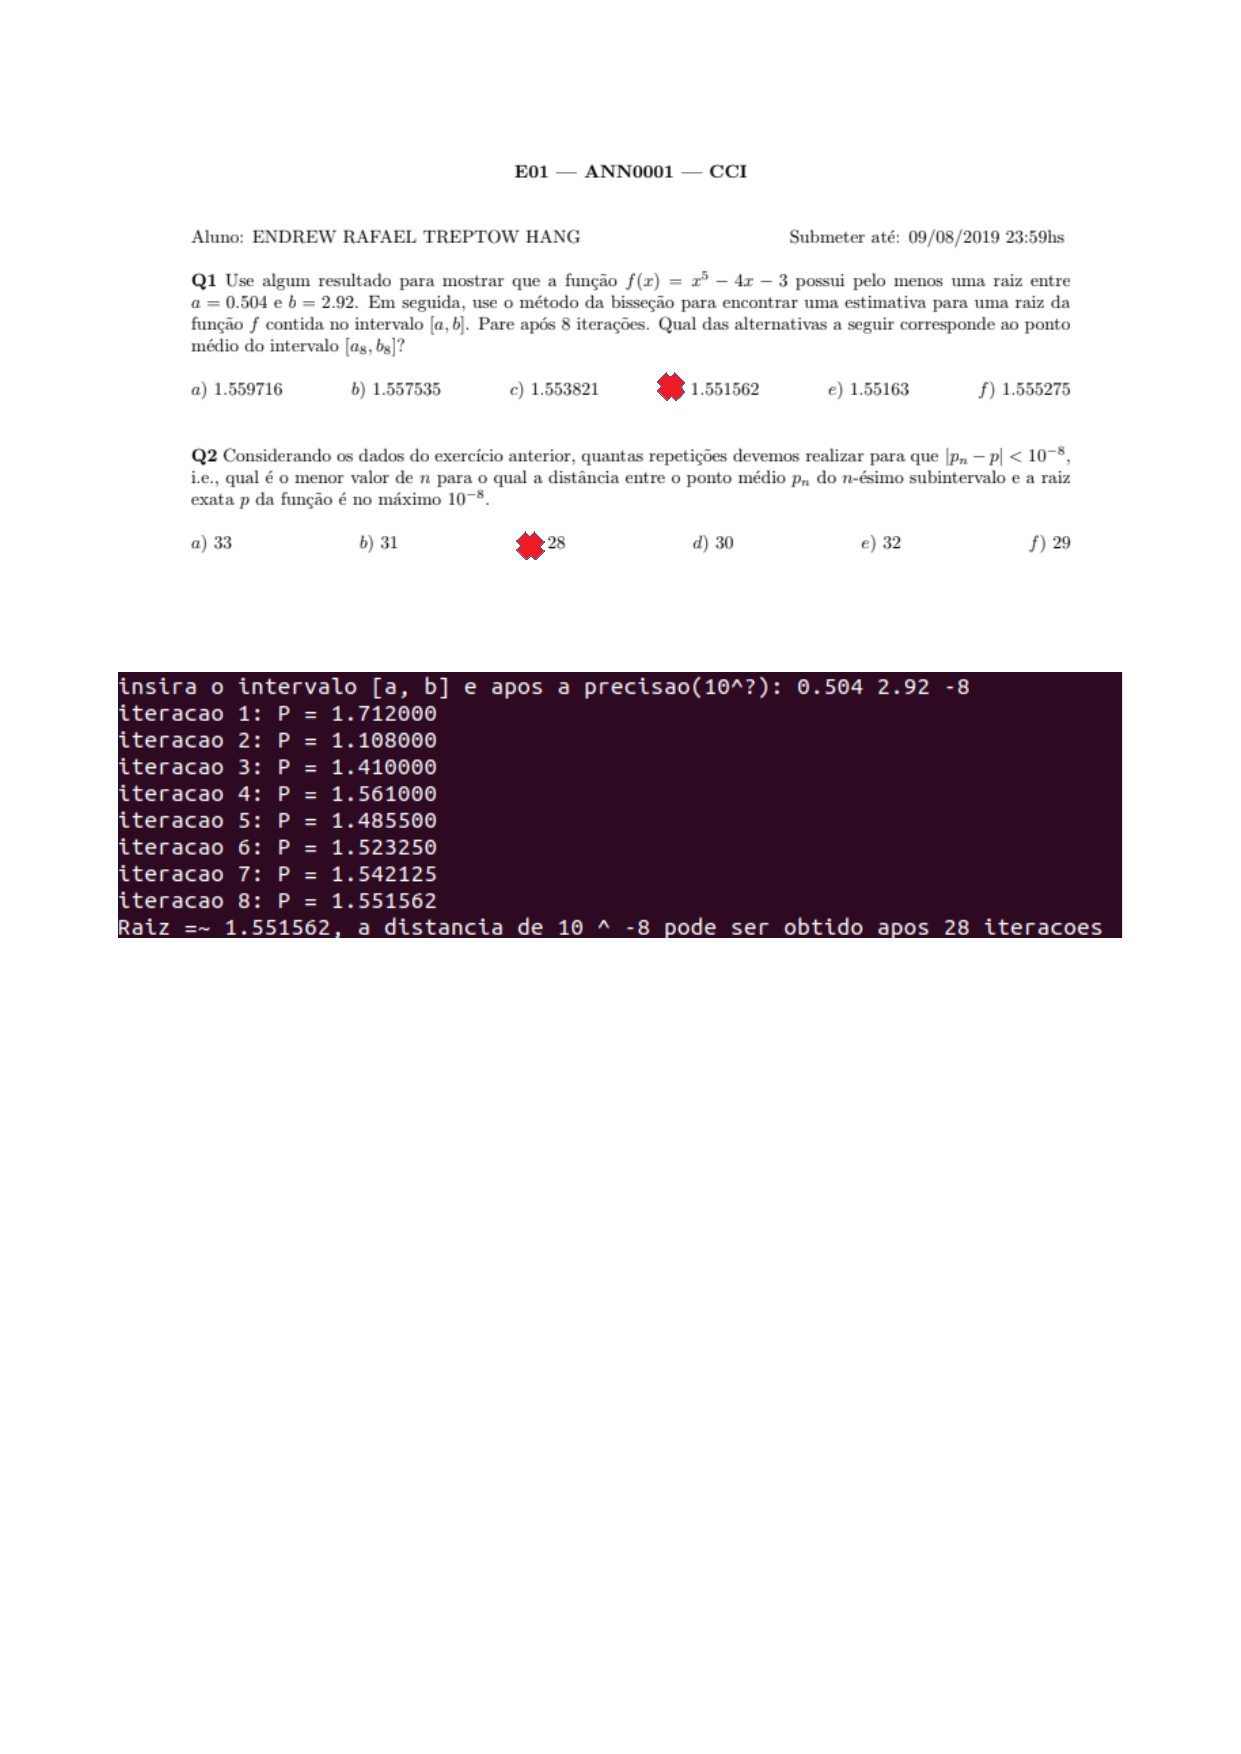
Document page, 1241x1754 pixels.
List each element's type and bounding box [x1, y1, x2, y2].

picture [118, 672, 1123, 938]
picture [118, 118, 1123, 611]
